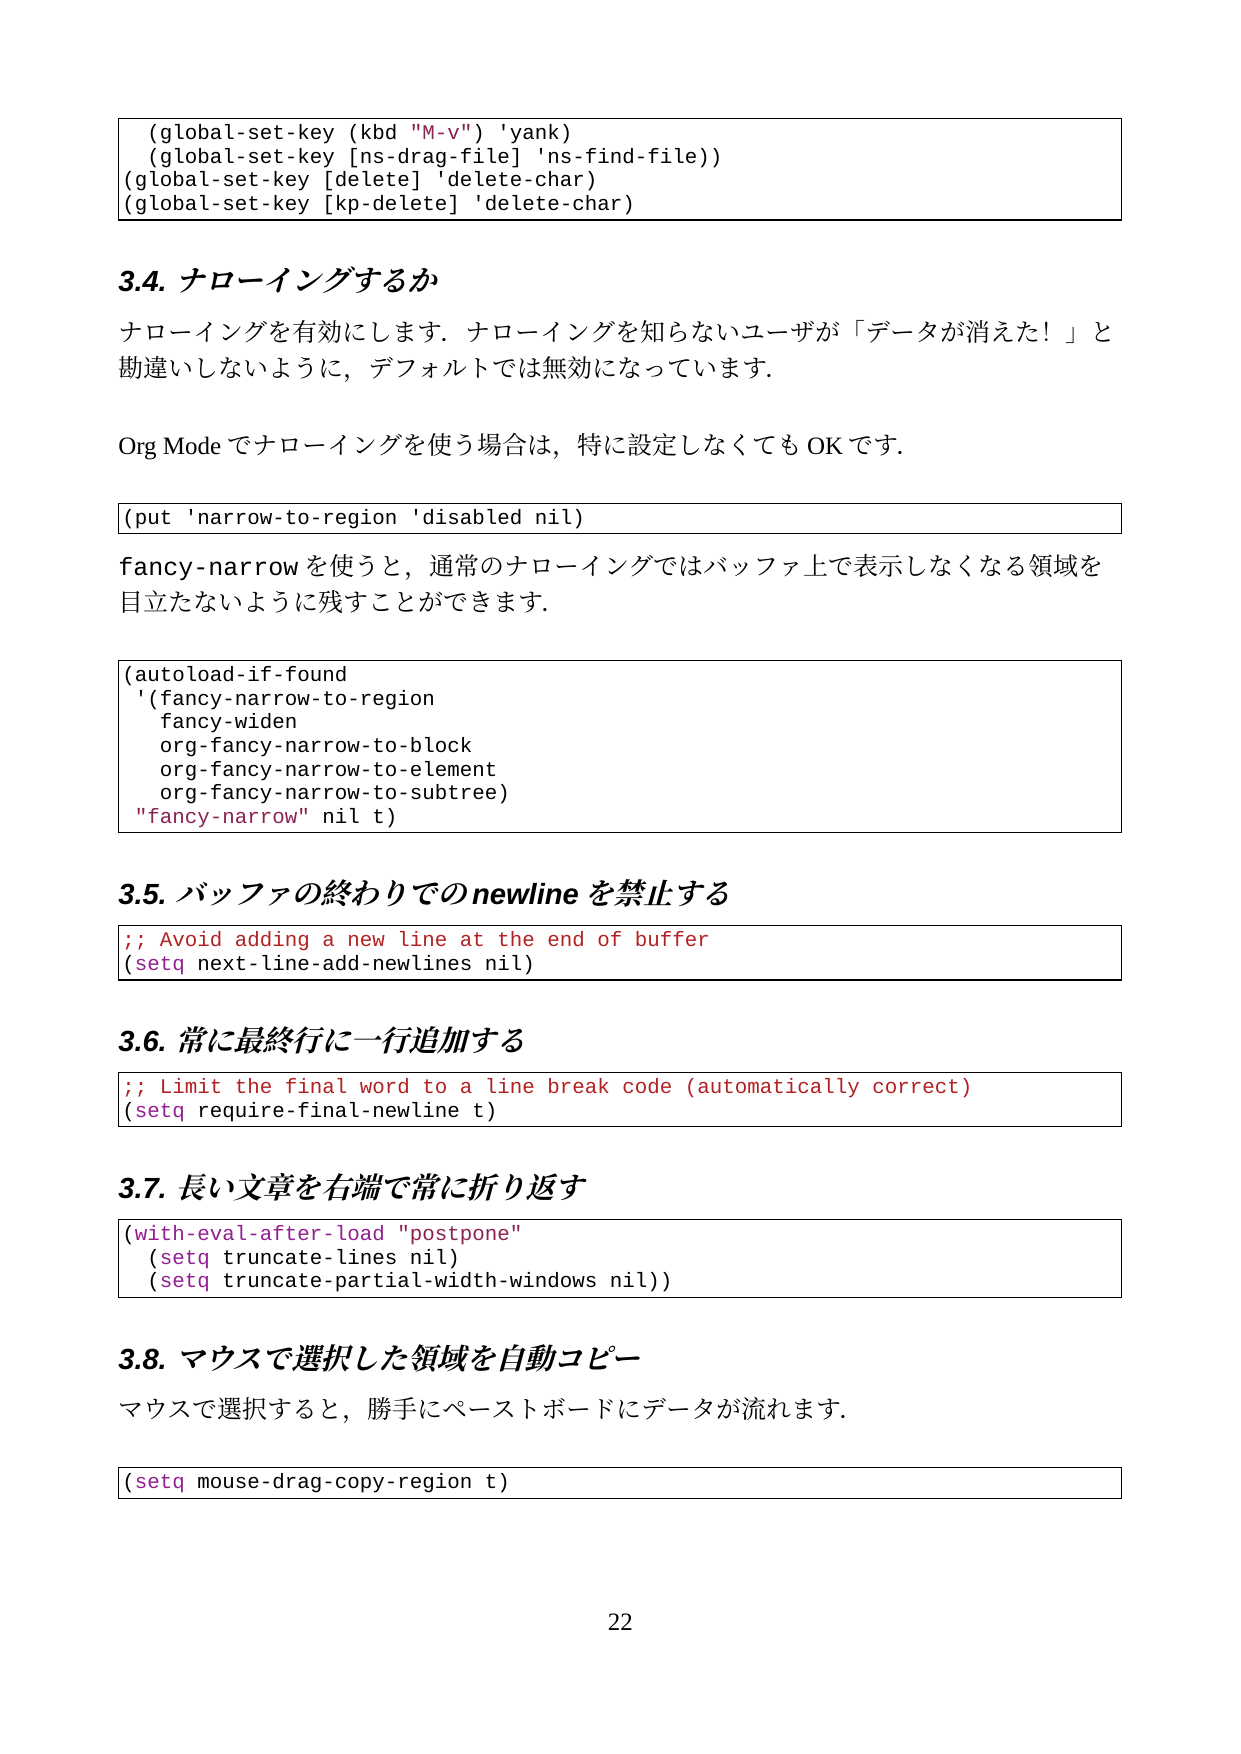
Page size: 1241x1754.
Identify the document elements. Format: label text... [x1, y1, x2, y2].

text Org Mode でナローイングを使う場合は，特に設定しなくてもOKです． [118, 426, 1122, 490]
text (global-set-key [delete] 'delete-char) [119, 165, 1121, 189]
text (setq truncate-lines nil) [119, 1243, 1121, 1267]
text (autoload-if-found [119, 661, 1121, 684]
text (setq mouse-drag-copy-region t) [119, 1468, 1121, 1498]
text ;; Limit the final word to a line break code (automatically correct) [119, 1073, 1121, 1096]
text '(fancy-narrow-to-region [119, 684, 1121, 707]
text (setq next-line-add-newlines nil) [119, 949, 1121, 979]
text org-fancy-narrow-to-block [119, 731, 1121, 755]
text (global-set-key [kp-delete] 'delete-char) [119, 189, 1121, 219]
subtitle バッファの終わりでのnewlineを禁止する [118, 871, 1122, 913]
subtitle 常に最終行に一行追加する [118, 1018, 1122, 1060]
subtitle マウスで選択した領域を自動コピー [118, 1336, 1122, 1377]
text (setq require-final-newline t) [119, 1096, 1121, 1126]
text (put 'narrow-to-region 'disabled nil) [119, 504, 1121, 533]
text ;; Avoid adding a new line at the end of buffer [119, 926, 1121, 949]
text org-fancy-narrow-to-subtree) [119, 778, 1121, 802]
text org-fancy-narrow-to-element [119, 755, 1121, 778]
subtitle 長い文章を右端で常に折り返す [118, 1165, 1122, 1207]
text fancy-narrow を使うと，通常のナローイングではバッファ上で表示しなくなる領域を目立たないように残すことができます． [118, 547, 1122, 648]
text (global-set-key [ns-drag-file] 'ns-find-file)) [119, 142, 1121, 165]
text ナローイングを有効にします．ナローイングを知らないユーザが「データが消えた！」と勘違いしないように，デフォルトでは無効になっています． [118, 312, 1122, 413]
text (setq truncate-partial-width-windows nil)) [119, 1267, 1121, 1297]
subtitle ナローイングするか [118, 258, 1122, 300]
text マウスで選択すると，勝手にペーストボードにデータが流れます． [118, 1390, 1122, 1454]
text (global-set-key (kbd "M-v") 'yank) [119, 119, 1121, 142]
text (with-eval-after-load "postpone" [119, 1220, 1121, 1243]
text "fancy-narrow" nil t) [119, 802, 1121, 832]
text fancy-widen [119, 707, 1121, 731]
